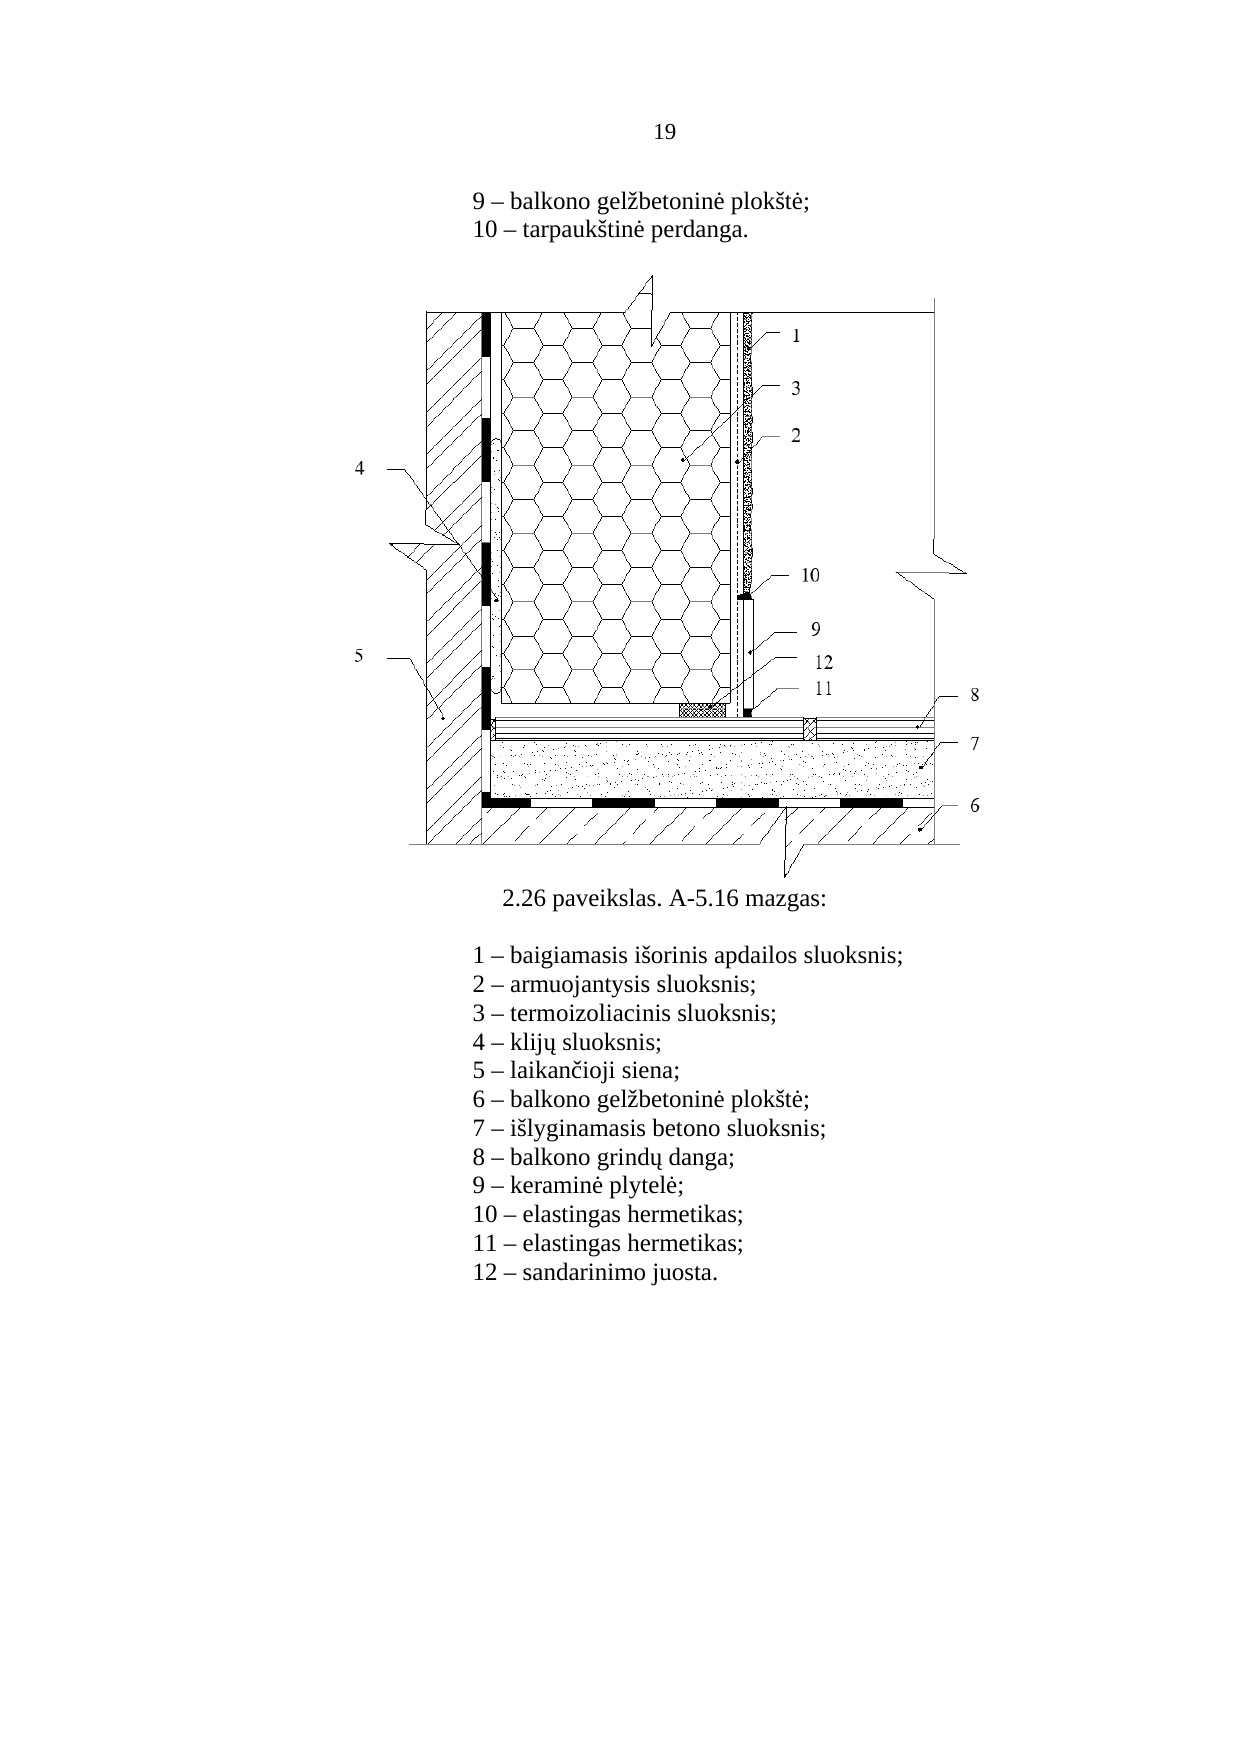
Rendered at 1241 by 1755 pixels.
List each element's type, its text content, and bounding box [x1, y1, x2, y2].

text 6 – balkono gelžbetoninė plokštė; [177, 1084, 1152, 1113]
text 8 – balkono grindų danga; [177, 1142, 1152, 1171]
text 10 – tarpaukštinė perdanga. [177, 214, 1152, 243]
text 9 – balkono gelžbetoninė plokštė; [177, 186, 1152, 214]
text 9 – keraminė plytelė; [177, 1171, 1152, 1199]
text 10 – elastingas hermetikas; [177, 1199, 1152, 1228]
text 2.26 paveikslas. A-5.16 mazgas: [177, 883, 1152, 912]
text 4 – klijų sluoksnis; [177, 1027, 1152, 1056]
text 3 – termoizoliacinis sluoksnis; [177, 998, 1152, 1027]
text 12 – sandarinimo juosta. [177, 1257, 1152, 1286]
text 11 – elastingas hermetikas; [177, 1228, 1152, 1257]
text 2 – armuojantysis sluoksnis; [177, 969, 1152, 998]
text 1 – baigiamasis išorinis apdailos sluoksnis; [177, 941, 1152, 969]
text 5 – laikančioji siena; [177, 1056, 1152, 1084]
text 7 – išlyginamasis betono sluoksnis; [177, 1113, 1152, 1142]
